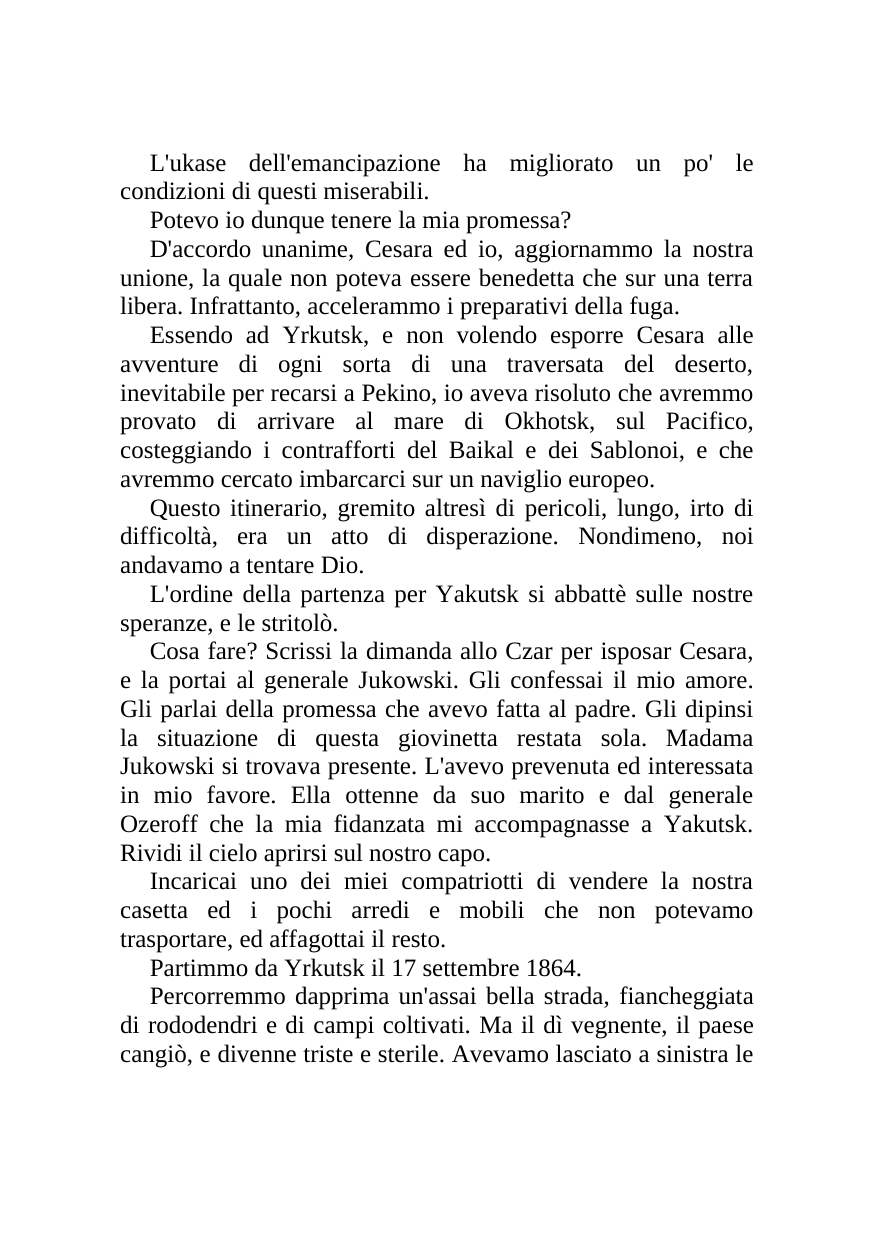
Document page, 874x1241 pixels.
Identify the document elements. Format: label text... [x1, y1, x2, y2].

text Cosa fare? Scrissi la dimanda allo Czar per isposar Cesara, e la portai al generale Jukowski. Gli confessai il mio amore. Gli parlai della promessa che avevo fatta al padre. Gli dipinsi la situazione di questa giovinetta restata sola. Madama Jukowski si trovava presente. L'avevo prevenuta ed interessata in mio favore. Ella ottenne da suo marito e dal generale Ozeroff che la mia fidanzata mi accompagnasse a Yakutsk. Rividi il cielo aprirsi sul nostro capo. [120, 636, 754, 866]
text Questo itinerario, gremito altresì di pericoli, lungo, irto di difficoltà, era un atto di disperazione. Nondimeno, noi andavamo a tentare Dio. [120, 493, 754, 579]
text Partimmo da Yrkutsk il 17 settembre 1864. [120, 953, 754, 981]
text D'accordo unanime, Cesara ed io, aggiornammo la nostra unione, la quale non poteva essere benedetta che sur una terra libera. Infrattanto, accelerammo i preparativi della fuga. [120, 234, 754, 320]
text L'ordine della partenza per Yakutsk si abbattè sulle nostre speranze, e le stritolò. [120, 579, 754, 636]
text Incaricai uno dei miei compatriotti di vendere la nostra casetta ed i pochi arredi e mobili che non potevamo trasportare, ed affagottai il resto. [120, 866, 754, 953]
text Percorremmo dapprima un'assai bella strada, fiancheggiata di rododendri e di campi coltivati. Ma il dì vegnente, il paese cangiò, e divenne triste e sterile. Avevamo lasciato a sinistra le [120, 981, 754, 1068]
text Essendo ad Yrkutsk, e non volendo esporre Cesara alle avventure di ogni sorta di una traversata del deserto, inevitabile per recarsi a Pekino, io aveva risoluto che avremmo provato di arrivare al mare di Okhotsk, sul Pacifico, costeggiando i contrafforti del Baikal e dei Sablonoi, e che avremmo cercato imbarcarci sur un naviglio europeo. [120, 320, 754, 493]
text Potevo io dunque tenere la mia promessa? [120, 205, 754, 234]
text L'ukase dell'emancipazione ha migliorato un po' le condizioni di questi miserabili. [120, 148, 754, 205]
